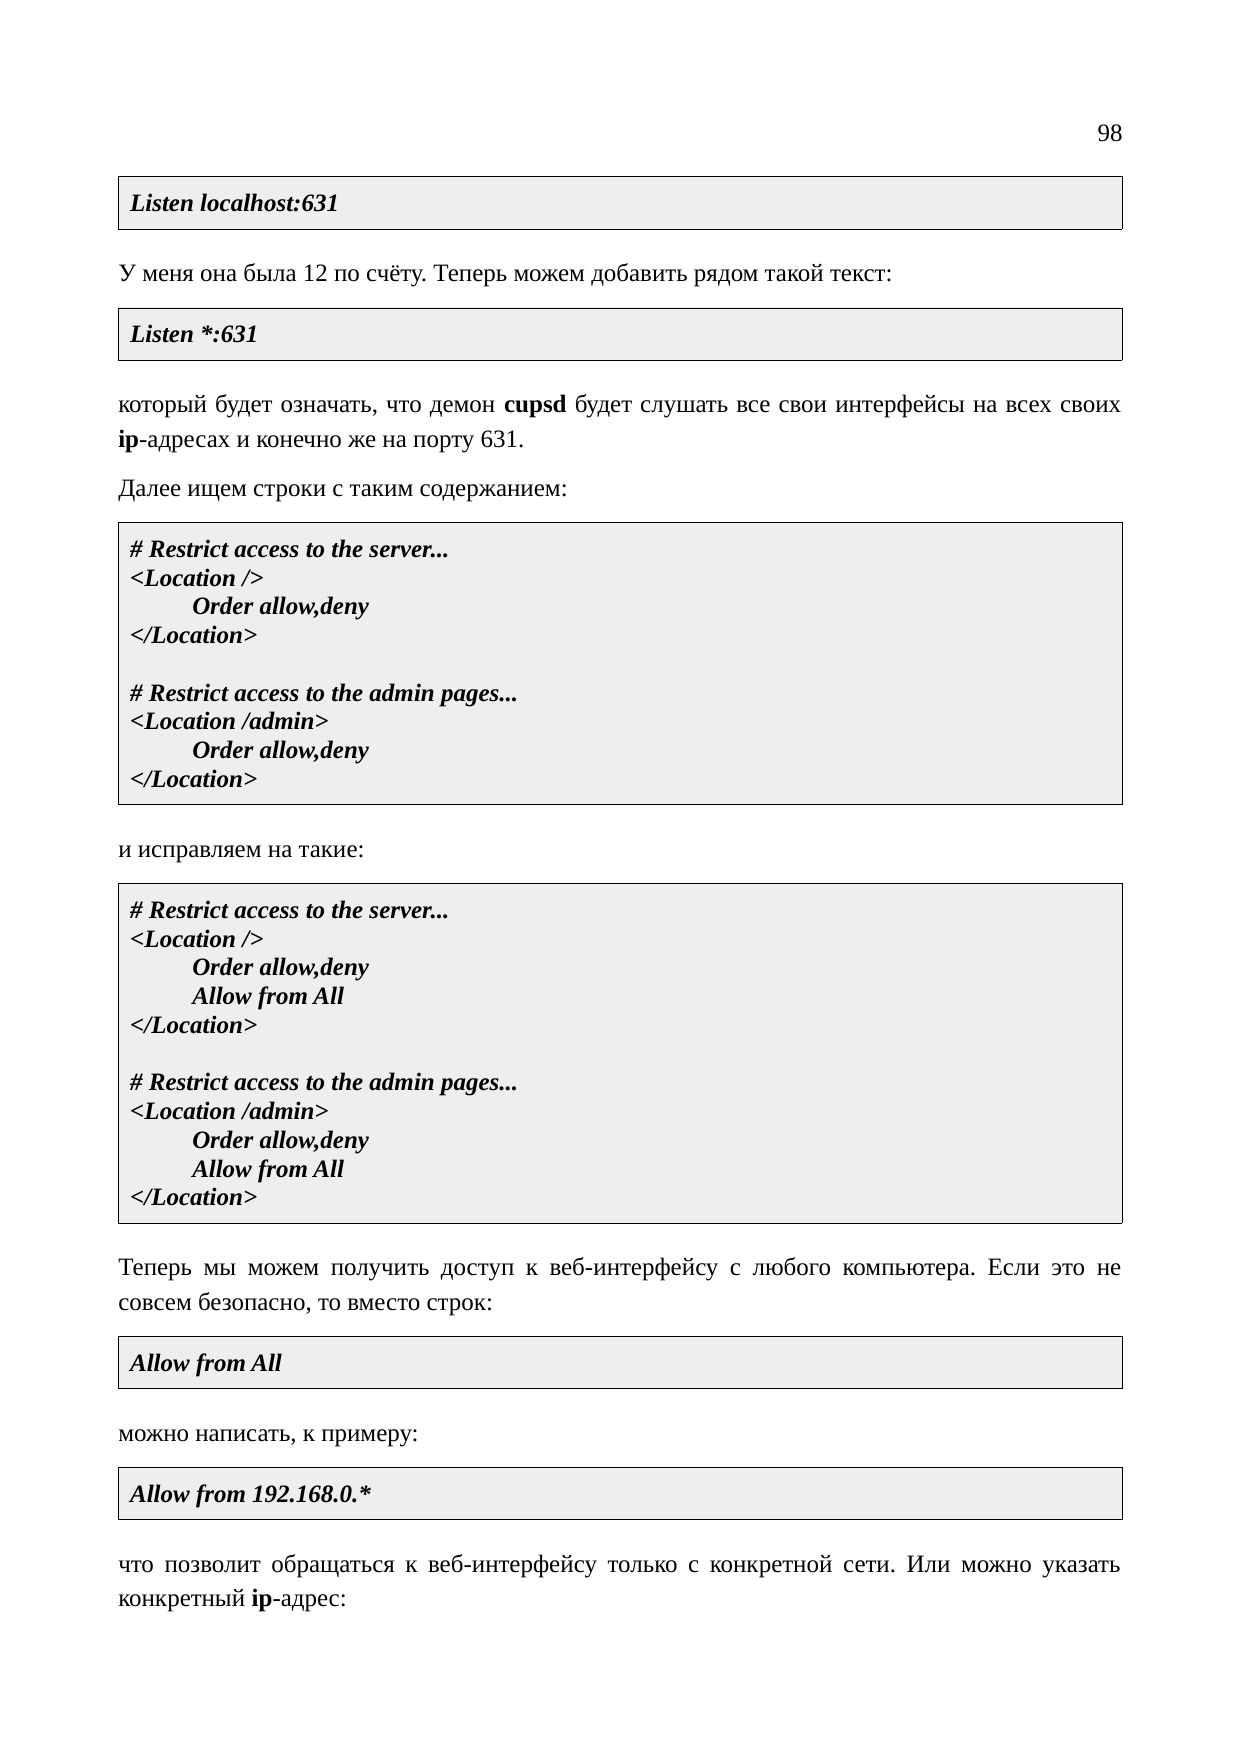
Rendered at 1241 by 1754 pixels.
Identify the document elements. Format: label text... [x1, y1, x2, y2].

text Order allow,deny [119, 941, 1122, 969]
text который будет означать, что демон cupsd будет слушать все свои интерфейсы на всех своих ip-адресах и конечно же на порту 631. [118, 389, 1122, 453]
text и исправляем на такие: [118, 834, 1122, 863]
text # Restrict access to the server... [119, 884, 1122, 912]
text Allow from All [119, 969, 1122, 998]
text Order allow,deny [119, 579, 1122, 608]
text Теперь мы можем получить доступ к веб-интерфейсу с любого компьютера. Если это не совсем безопасно, то вместо строк: [118, 1252, 1122, 1316]
text Allow from All [119, 1337, 1122, 1388]
text Listen localhost:631 [119, 177, 1122, 229]
text </Location> [119, 752, 1122, 804]
text Order allow,deny [119, 1113, 1122, 1142]
text Allow from All [119, 1142, 1122, 1171]
text <Location /admin> [119, 1084, 1122, 1113]
text </Location> [119, 1171, 1122, 1223]
text # Restrict access to the admin pages... [119, 666, 1122, 694]
text </Location> [119, 998, 1122, 1027]
text # Restrict access to the server... [119, 523, 1122, 551]
text Listen *:631 [119, 309, 1122, 360]
text <Location /> [119, 551, 1122, 579]
text Order allow,deny [119, 723, 1122, 752]
text У меня она была 12 по счёту. Теперь можем добавить рядом такой текст: [118, 258, 1122, 287]
text </Location> [119, 608, 1122, 637]
text <Location /> [119, 912, 1122, 941]
text что позволит обращаться к веб-интерфейсу только с конкретной сети. Или можно указать конкретный ip-адрес: [118, 1549, 1122, 1612]
text # Restrict access to the admin pages... [119, 1056, 1122, 1084]
text Далее ищем строки с таким содержанием: [118, 473, 1122, 502]
text <Location /admin> [119, 694, 1122, 723]
text Allow from 192.168.0.* [119, 1468, 1122, 1519]
text можно написать, к примеру: [118, 1418, 1122, 1447]
